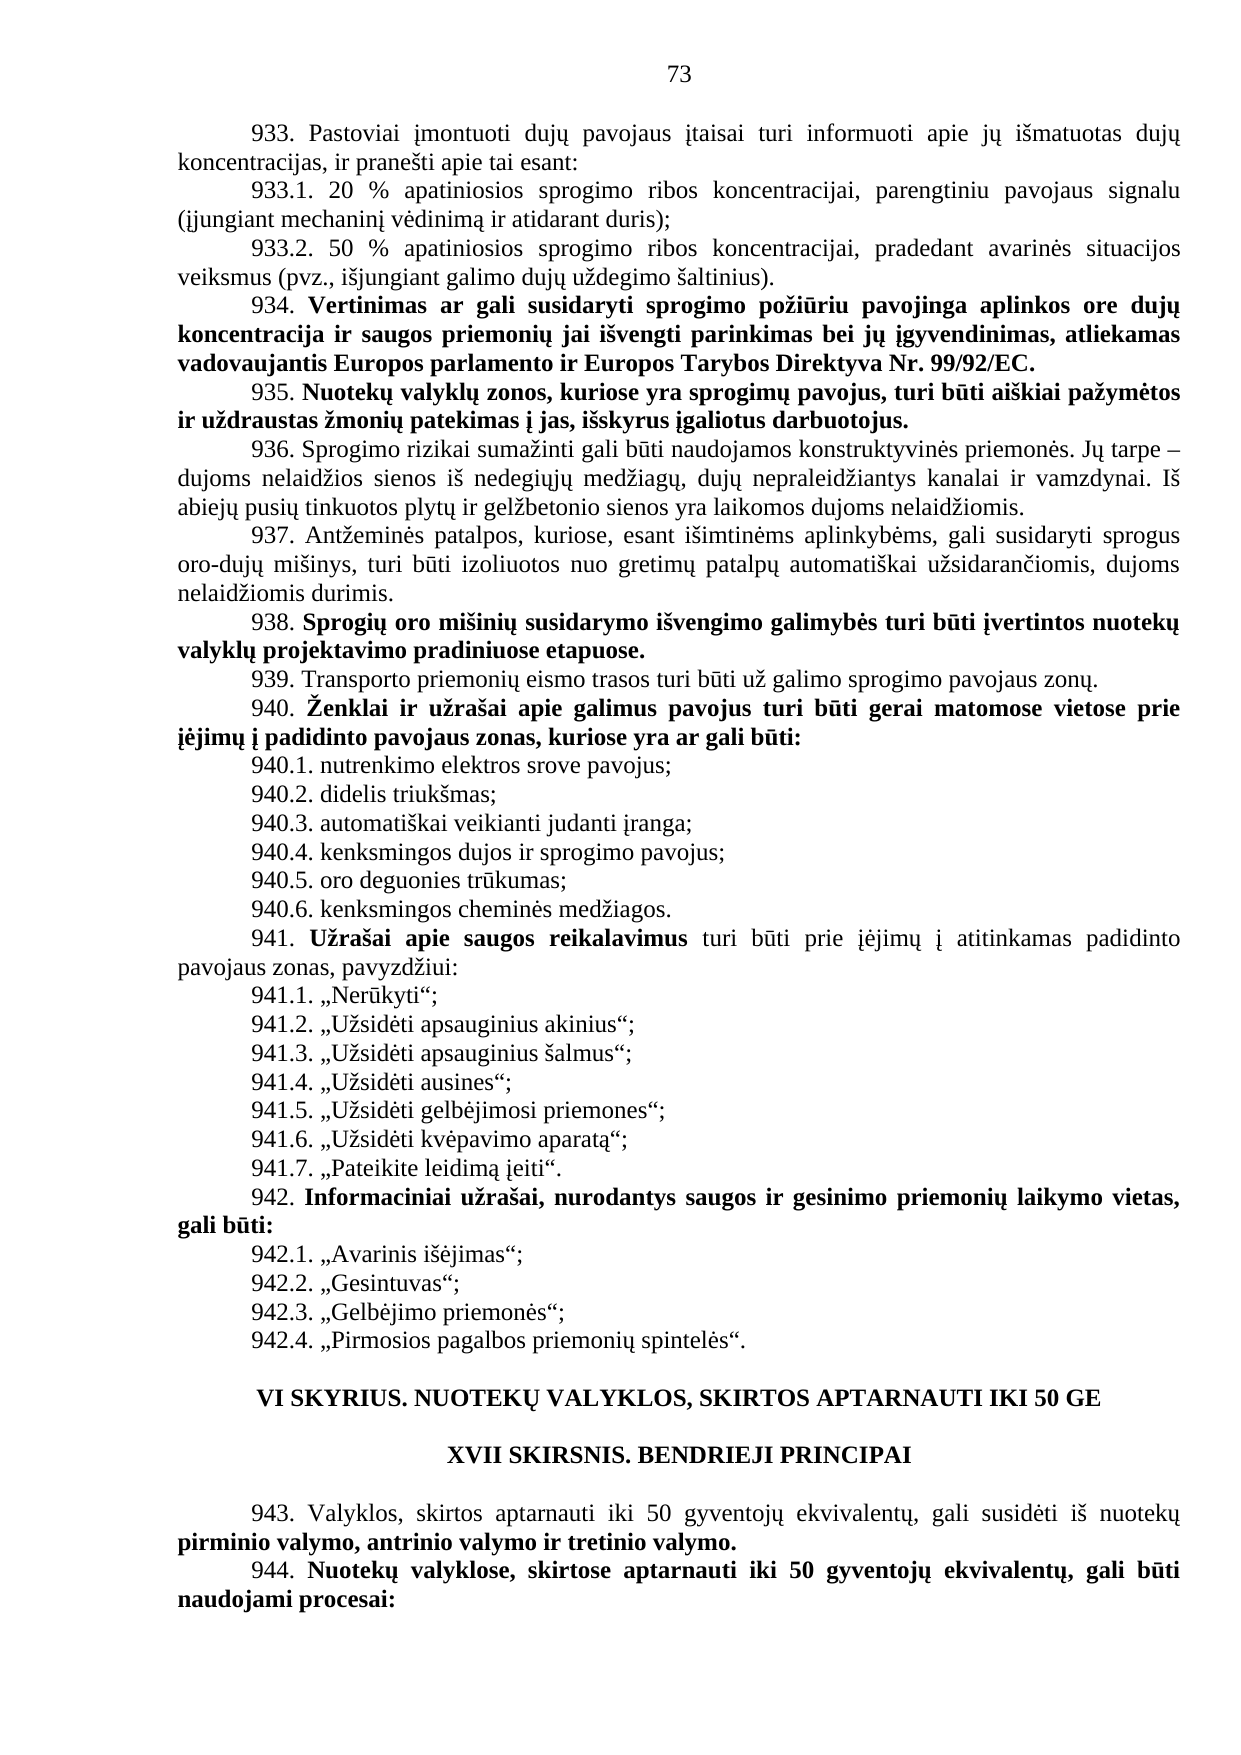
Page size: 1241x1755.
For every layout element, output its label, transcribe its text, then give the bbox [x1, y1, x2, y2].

text 939. Transporto priemonių eismo trasos turi būti už galimo sprogimo pavojaus zonų. [177, 664, 1181, 693]
text VI SKYRIUS. NUOTEKŲ VALYKLOS, skirtos aptarnauti IKI 50 GE [177, 1383, 1181, 1412]
text 936. Sprogimo rizikai sumažinti gali būti naudojamos konstruktyvinės priemonės. Jų tarpe – dujoms nelaidžios sienos iš nedegiųjų medžiagų, dujų nepraleidžiantys kanalai ir vamzdynai. Iš abiejų pusių tinkuotos plytų ir gelžbetonio sienos yra laikomos dujoms nelaidžiomis. [177, 434, 1181, 521]
text 943. Valyklos, skirtos aptarnauti iki 50 gyventojų ekvivalentų, gali susidėti iš nuotekų pirminio valymo, antrinio valymo ir tretinio valymo. [177, 1498, 1181, 1556]
text 940.1. nutrenkimo elektros srove pavojus; [177, 751, 1181, 779]
text 938. Sprogių oro mišinių susidarymo išvengimo galimybės turi būti įvertintos nuotekų valyklų projektavimo pradiniuose etapuose. [177, 607, 1181, 664]
text 941.1. „nerūkyti“; [177, 981, 1181, 1009]
text 940.3. automatiškai veikianti judanti įranga; [177, 808, 1181, 837]
text 934. Vertinimas ar gali susidaryti sprogimo požiūriu pavojinga aplinkos ore dujų koncentracija ir saugos priemonių jai išvengti parinkimas bei jų įgyvendinimas, atliekamas vadovaujantis Europos parlamento ir Europos Tarybos Direktyva Nr. 99/92/EC. [177, 291, 1181, 377]
text 942.3. „Gelbėjimo priemonės“; [177, 1297, 1181, 1326]
text XVII SKIRSNIS. BENDRIEJI PRINCIPAI [177, 1441, 1181, 1469]
text 937. Antžeminės patalpos, kuriose, esant išimtinėms aplinkybėms, gali susidaryti sprogus oro-dujų mišinys, turi būti izoliuotos nuo gretimų patalpų automatiškai užsidarančiomis, dujoms nelaidžiomis durimis. [177, 521, 1181, 607]
text 941. Užrašai apie saugos reikalavimus turi būti prie įėjimų į atitinkamas padidinto pavojaus zonas, pavyzdžiui: [177, 923, 1181, 981]
text 933.2. 50 % apatiniosios sprogimo ribos koncentracijai, pradedant avarinės situacijos veiksmus (pvz., išjungiant galimo dujų uždegimo šaltinius). [177, 233, 1181, 291]
text 942. Informaciniai užrašai, nurodantys saugos ir gesinimo priemonių laikymo vietas, gali būti: [177, 1182, 1181, 1239]
text 942.4. „Pirmosios pagalbos priemonių spintelės“. [177, 1326, 1181, 1354]
text 940.5. oro deguonies trūkumas; [177, 866, 1181, 894]
text 933.1. 20 % apatiniosios sprogimo ribos koncentracijai, parengtiniu pavojaus signalu (įjungiant mechaninį vėdinimą ir atidarant duris); [177, 176, 1181, 233]
text 935. Nuotekų valyklų zonos, kuriose yra sprogimų pavojus, turi būti aiškiai pažymėtos ir uždraustas žmonių patekimas į jas, išskyrus įgaliotus darbuotojus. [177, 377, 1181, 434]
text 933. Pastoviai įmontuoti dujų pavojaus įtaisai turi informuoti apie jų išmatuotas dujų koncentracijas, ir pranešti apie tai esant: [177, 118, 1181, 176]
text 940.2. didelis triukšmas; [177, 779, 1181, 808]
text 941.2. „Užsidėti apsauginius akinius“; [177, 1009, 1181, 1038]
text 944. Nuotekų valyklose, skirtose aptarnauti iki 50 gyventojų ekvivalentų, gali būti naudojami procesai: [177, 1556, 1181, 1613]
text 941.5. „Užsidėti gelbėjimosi priemones“; [177, 1096, 1181, 1124]
text 942.1. „Avarinis išėjimas“; [177, 1239, 1181, 1268]
text 941.6. „Užsidėti kvėpavimo aparatą“; [177, 1124, 1181, 1153]
text 941.7. „Pateikite leidimą įeiti“. [177, 1153, 1181, 1182]
text 941.3. „Užsidėti apsauginius šalmus“; [177, 1038, 1181, 1067]
text 940.6. kenksmingos cheminės medžiagos. [177, 894, 1181, 923]
text 941.4. „Užsidėti ausines“; [177, 1067, 1181, 1096]
text 940. Ženklai ir užrašai apie galimus pavojus turi būti gerai matomose vietose prie įėjimų į padidinto pavojaus zonas, kuriose yra ar gali būti: [177, 693, 1181, 751]
text 940.4. kenksmingos dujos ir sprogimo pavojus; [177, 837, 1181, 866]
text 942.2. „Gesintuvas“; [177, 1268, 1181, 1297]
